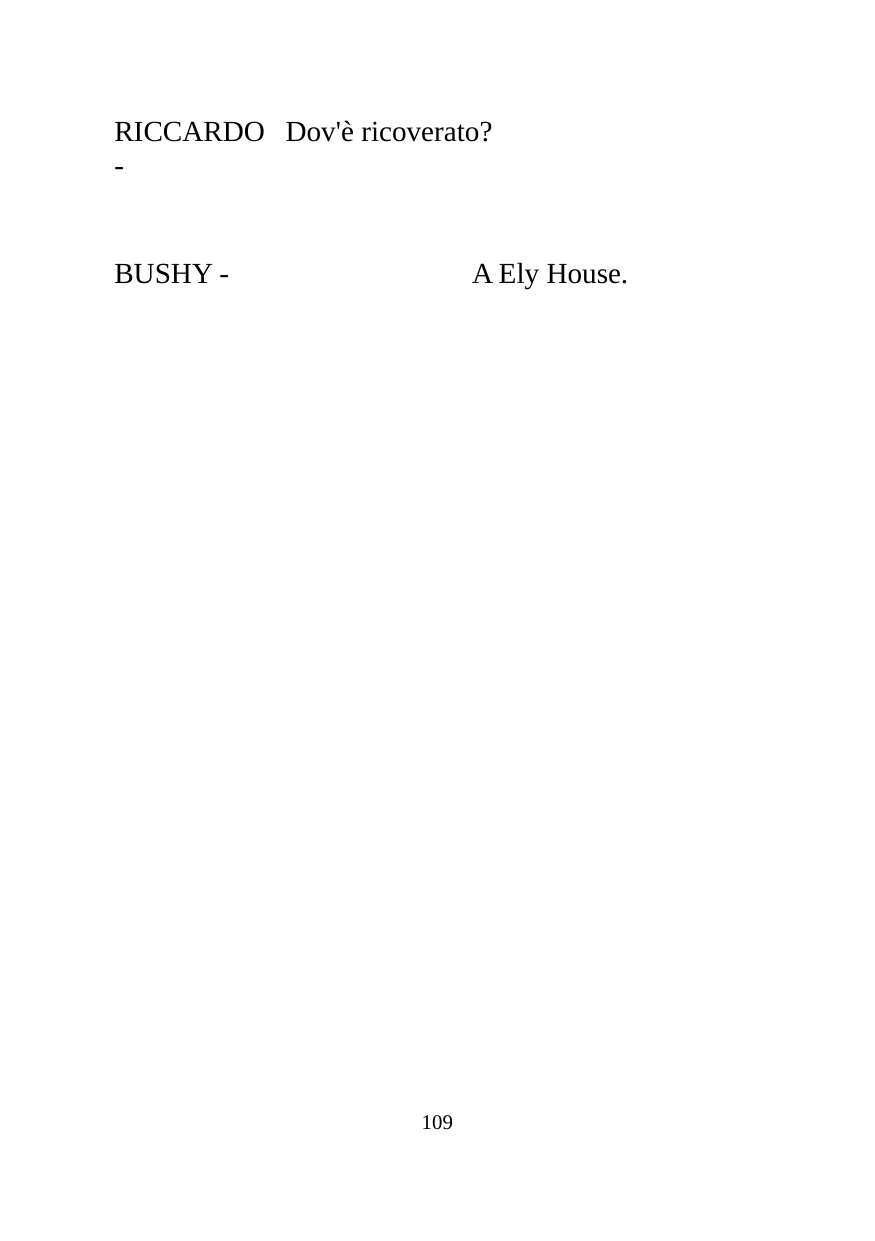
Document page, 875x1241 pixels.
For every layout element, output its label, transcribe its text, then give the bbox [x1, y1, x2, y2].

table_cell Dov'è ricoverato? [278, 106, 768, 248]
table_cell RICCARDO - [106, 106, 277, 248]
table_cell A Ely House. [278, 248, 768, 297]
table_cell BUSHY - [106, 248, 277, 297]
